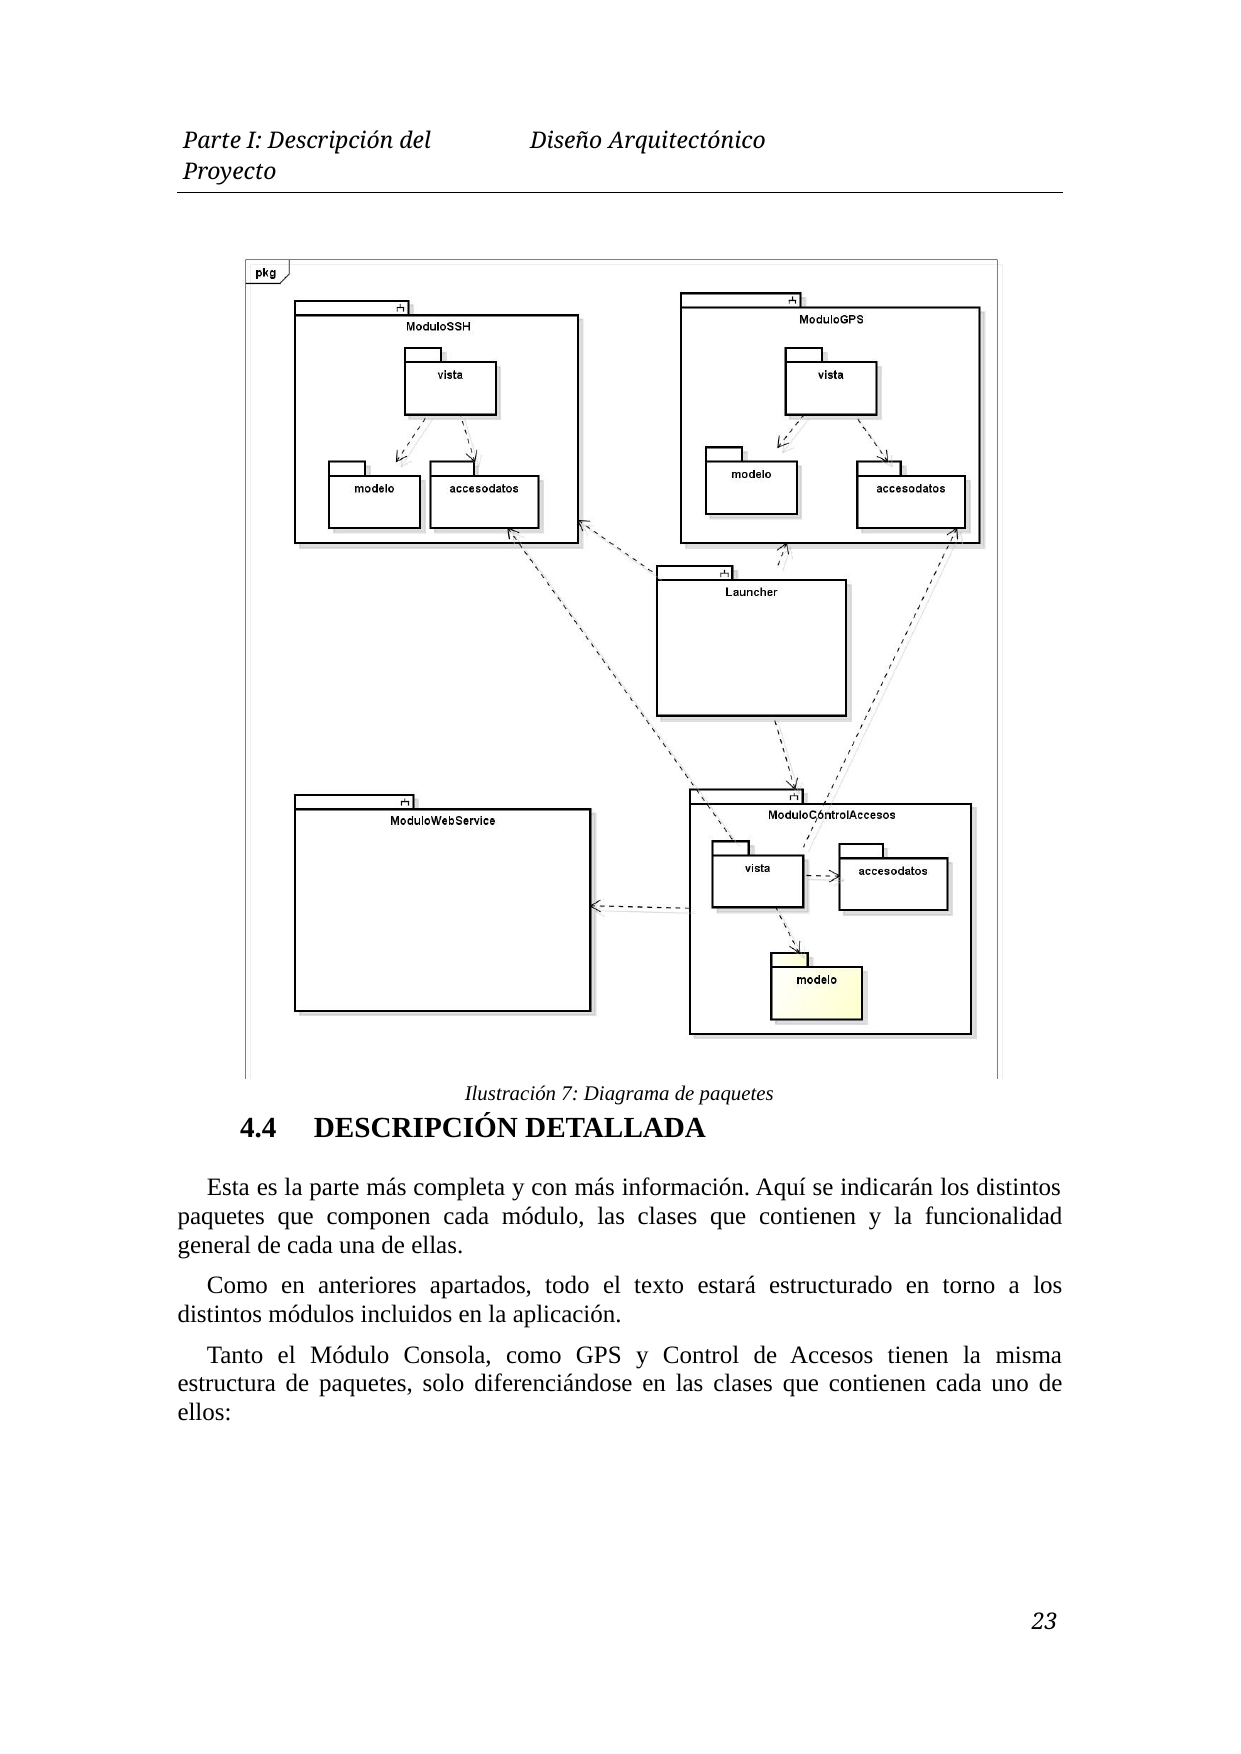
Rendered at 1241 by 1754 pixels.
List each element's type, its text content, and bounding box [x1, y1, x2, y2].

picture [236, 250, 1005, 1082]
text Tanto el Módulo Consola, como GPS y Control de Accesos tienen la misma estructura de paquetes, solo diferenciándose en las clases que contienen cada uno de ellos: [177, 1340, 1063, 1426]
text Esta es la parte más completa y con más información. Aquí se indicarán los distintos paquetes que componen cada módulo, las clases que contienen y la funcionalidad general de cada una de ellas. [177, 1172, 1063, 1259]
text Ilustración 7: Diagrama de paquetes [236, 1082, 1004, 1105]
text Como en anteriores apartados, todo el texto estará estructurado en torno a los distintos módulos incluidos en la aplicación. [177, 1271, 1063, 1328]
subtitle Descripción detallada [240, 1060, 1063, 1144]
